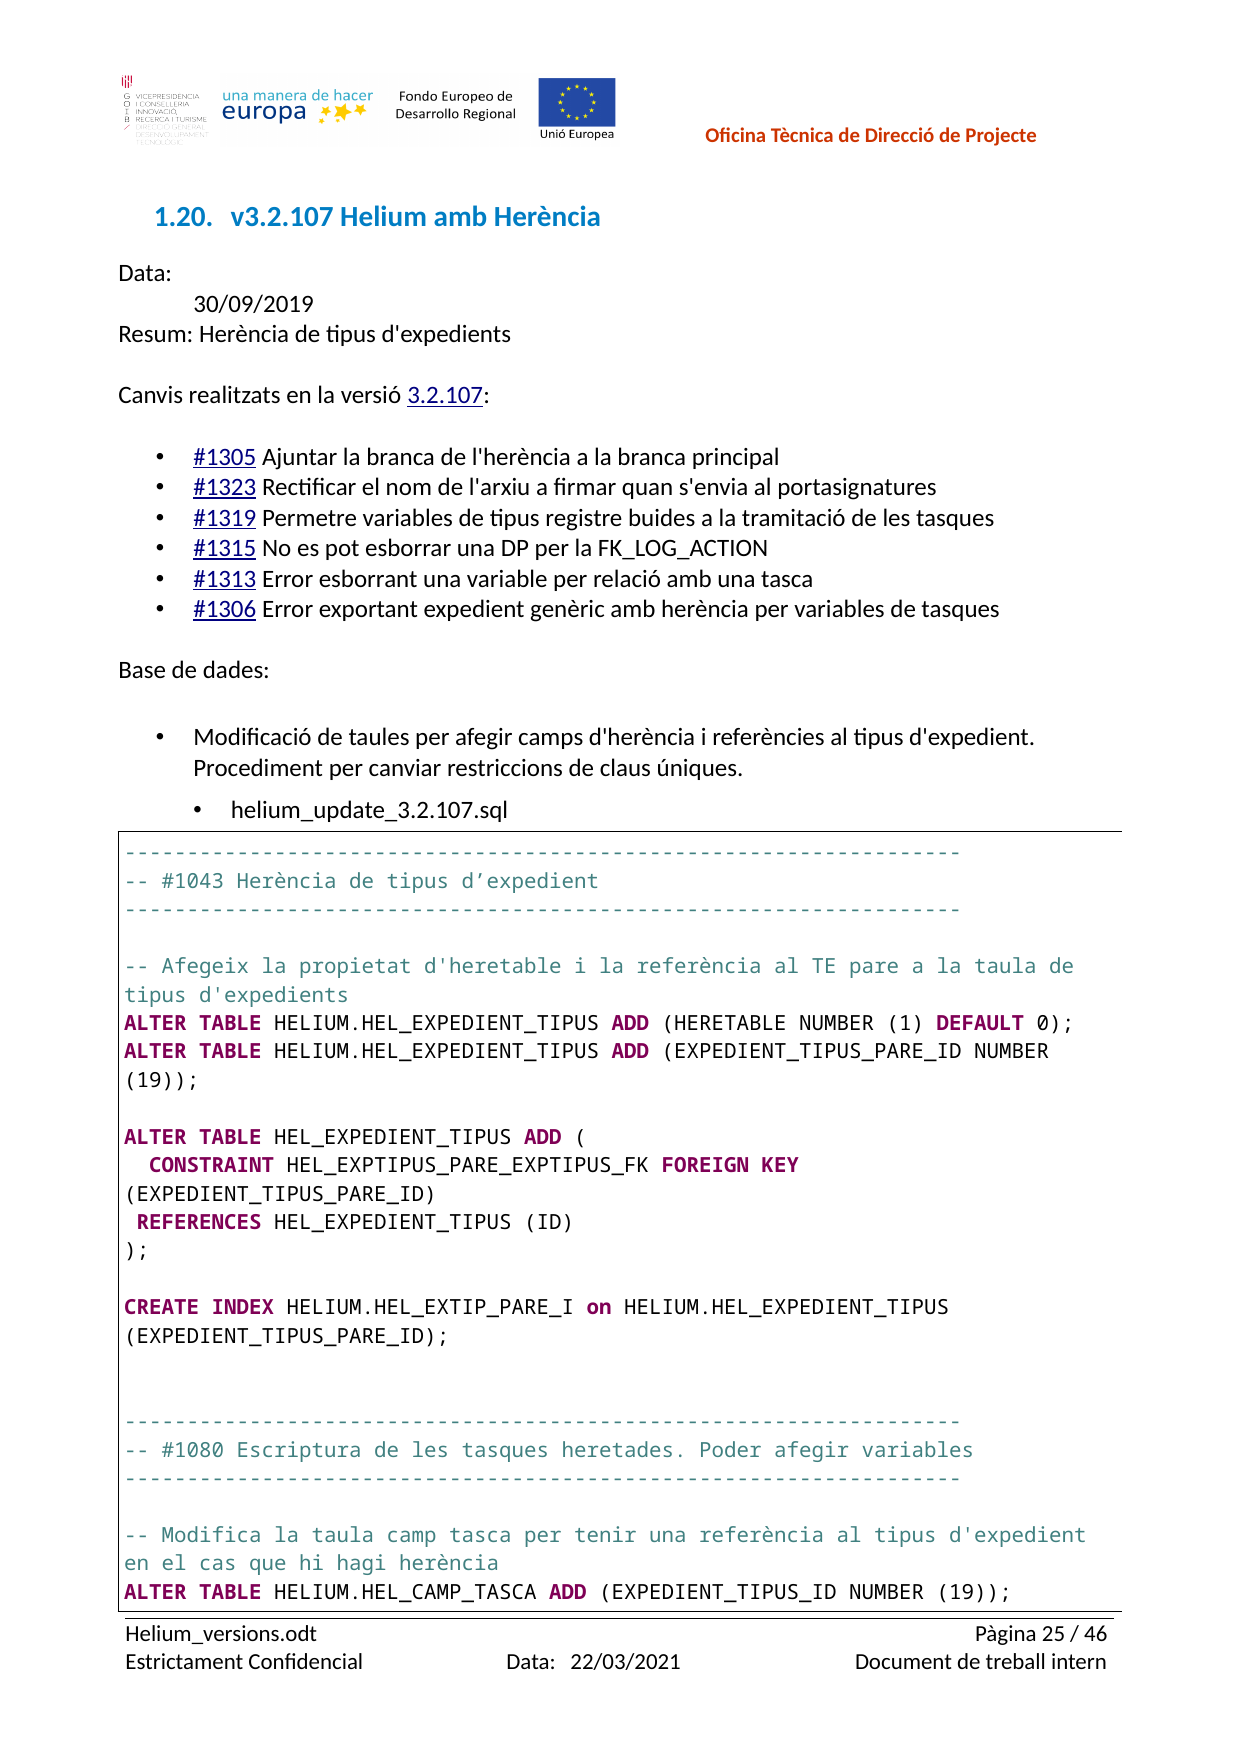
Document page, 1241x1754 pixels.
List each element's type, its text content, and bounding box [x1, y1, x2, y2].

list #1305 Ajuntar la branca de l'herència a la branca principal [156, 441, 1122, 471]
list helium_update_3.2.107.sql [193, 794, 1122, 825]
text Data: [118, 258, 1122, 288]
table_header ------------------------------------------------------------------- -- #1043 Herència de tipus d’expedient ------------------------------------------------------------------- -- Afegeix la propietat d'heretable i la referència al TE pare a la taula de tipus d'expedients ALTER TABLE HELIUM.HEL_EXPEDIENT_TIPUS ADD (HERETABLE NUMBER (1) DEFAULT 0); ALTER TABLE HELIUM.HEL_EXPEDIENT_TIPUS ADD (EXPEDIENT_TIPUS_PARE_ID NUMBER (19)); ALTER TABLE HEL_EXPEDIENT_TIPUS ADD ( CONSTRAINT HEL_EXPTIPUS_PARE_EXPTIPUS_FK FOREIGN KEY (EXPEDIENT_TIPUS_PARE_ID) REFERENCES HEL_EXPEDIENT_TIPUS (ID) ); CREATE INDEX HELIUM.HEL_EXTIP_PARE_I on HELIUM.HEL_EXPEDIENT_TIPUS (EXPEDIENT_TIPUS_PARE_ID); ------------------------------------------------------------------- -- #1080 Escriptura de les tasques heretades. Poder afegir variables ------------------------------------------------------------------- -- Modifica la taula camp tasca per tenir una referència al tipus d'expedient en el cas que hi hagi herència ALTER TABLE HELIUM.HEL_CAMP_TASCA ADD (EXPEDIENT_TIPUS_ID NUMBER (19)); [119, 832, 1122, 1611]
text 30/09/2019 [118, 288, 1122, 319]
picture [118, 73, 213, 147]
list Modificació de taules per afegir camps d'herència i referències al tipus d'expedient. Procediment per canviar restriccions de claus úniques. [156, 721, 1122, 782]
picture [219, 73, 621, 147]
text Resum: Herència de tipus d'expedients [118, 319, 1122, 349]
list #1323 Rectificar el nom de l'arxiu a firmar quan s'envia al portasignatures [156, 471, 1122, 502]
list #1315 No es pot esborrar una DP per la FK_LOG_ACTION [156, 532, 1122, 563]
subtitle v3.2.107 Helium amb Herència [153, 198, 1122, 234]
text Base de dades: [118, 654, 1122, 685]
list #1319 Permetre variables de tipus registre buides a la tramitació de les tasques [156, 502, 1122, 532]
list #1306 Error exportant expedient genèric amb herència per variables de tasques [156, 593, 1122, 624]
list #1313 Error esborrant una variable per relació amb una tasca [156, 563, 1122, 593]
text Canvis realitzats en la versió 3.2.107: [118, 380, 1122, 410]
